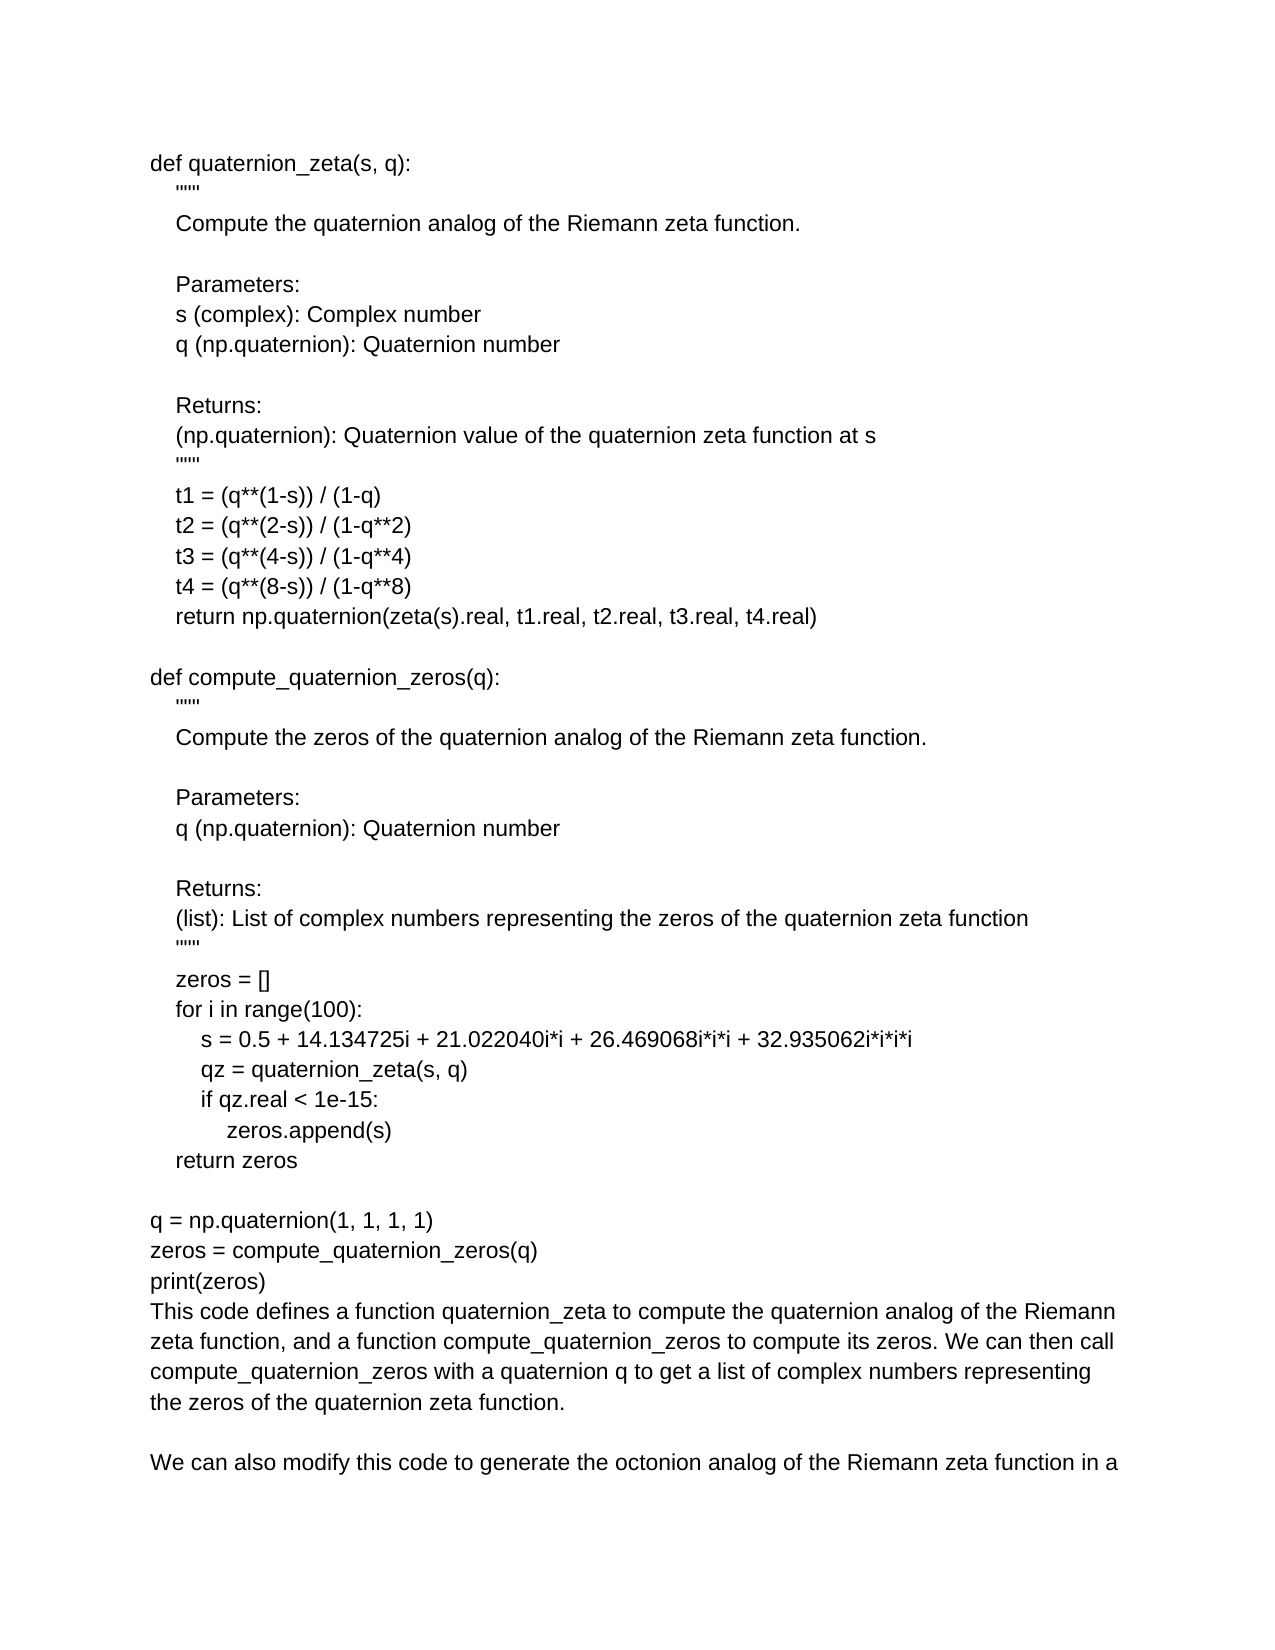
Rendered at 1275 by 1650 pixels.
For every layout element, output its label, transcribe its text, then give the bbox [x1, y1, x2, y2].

text q (np.quaternion): Quaternion number [150, 814, 1125, 841]
text t3 = (q**(4-s)) / (1-q**4) [150, 543, 1125, 569]
text Parameters: [150, 271, 1125, 297]
text s (complex): Complex number [150, 301, 1125, 327]
text Returns: [150, 875, 1125, 901]
text t4 = (q**(8-s)) / (1-q**8) [150, 573, 1125, 599]
text """ [150, 180, 1125, 207]
text Returns: [150, 392, 1125, 418]
text t2 = (q**(2-s)) / (1-q**2) [150, 512, 1125, 539]
text zeros.append(s) [150, 1117, 1125, 1143]
text Compute the zeros of the quaternion analog of the Riemann zeta function. [150, 724, 1125, 750]
text for i in range(100): [150, 996, 1125, 1022]
text print(zeros) [150, 1268, 1125, 1294]
text Parameters: [150, 784, 1125, 811]
text """ [150, 935, 1125, 962]
text s = 0.5 + 14.134725i + 21.022040i*i + 26.469068i*i*i + 32.935062i*i*i*i [150, 1026, 1125, 1052]
text (list): List of complex numbers representing the zeros of the quaternion zeta function [150, 905, 1125, 932]
text return zeros [150, 1147, 1125, 1173]
text def quaternion_zeta(s, q): [150, 150, 1125, 176]
text (np.quaternion): Quaternion value of the quaternion zeta function at s [150, 422, 1125, 448]
text """ [150, 452, 1125, 478]
text q (np.quaternion): Quaternion number [150, 331, 1125, 358]
text zeros = [] [150, 966, 1125, 992]
text """ [150, 694, 1125, 720]
text We can also modify this code to generate the octonion analog of the Riemann zeta function in a [150, 1449, 1125, 1475]
text t1 = (q**(1-s)) / (1-q) [150, 482, 1125, 509]
text if qz.real < 1e-15: [150, 1086, 1125, 1113]
text qz = quaternion_zeta(s, q) [150, 1056, 1125, 1083]
text This code defines a function quaternion_zeta to compute the quaternion analog of the Riemann zeta function, and a function compute_quaternion_zeros to compute its zeros. We can then call compute_quaternion_zeros with a quaternion q to get a list of complex numbers representing the zeros of the quaternion zeta function. [150, 1298, 1125, 1415]
text Compute the quaternion analog of the Riemann zeta function. [150, 210, 1125, 237]
text def compute_quaternion_zeros(q): [150, 663, 1125, 690]
text return np.quaternion(zeta(s).real, t1.real, t2.real, t3.real, t4.real) [150, 603, 1125, 629]
text zeros = compute_quaternion_zeros(q) [150, 1237, 1125, 1264]
text q = np.quaternion(1, 1, 1, 1) [150, 1207, 1125, 1234]
